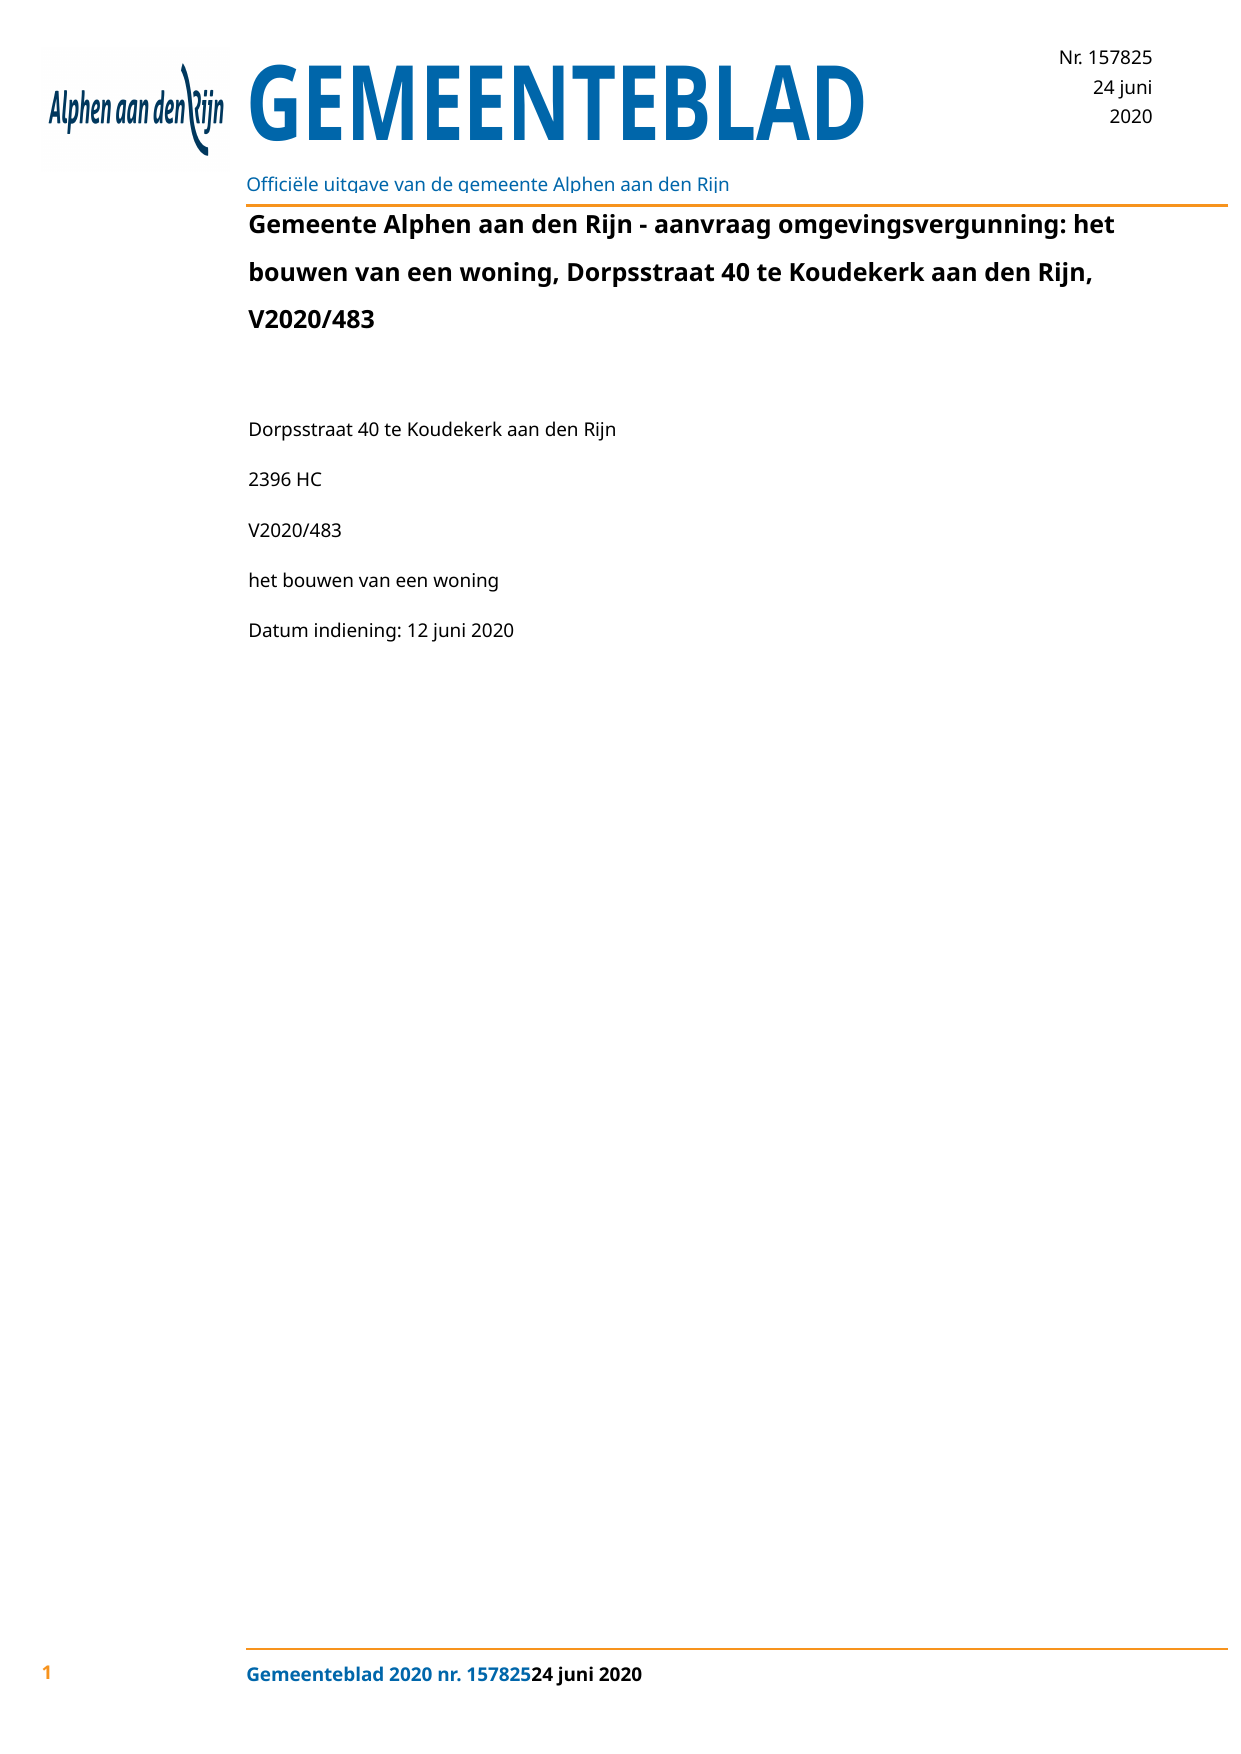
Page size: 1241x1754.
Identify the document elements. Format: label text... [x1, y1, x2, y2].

text Gemeente Alphen aan den Rijn - aanvraag omgevingsvergunning: het bouwen van een woning, Dorpsstraat 40 te Koudekerk aan den Rijn, V2020/483 [248, 207, 1152, 336]
text Dorpsstraat 40 te Koudekerk aan den Rijn [248, 416, 1152, 442]
picture [41, 47, 231, 172]
text het bouwen van een woning [248, 567, 1152, 593]
text V2020/483 [248, 517, 1152, 542]
text Datum indiening: 12 juni 2020 [248, 618, 1152, 643]
text 2396 HC [248, 466, 1152, 492]
